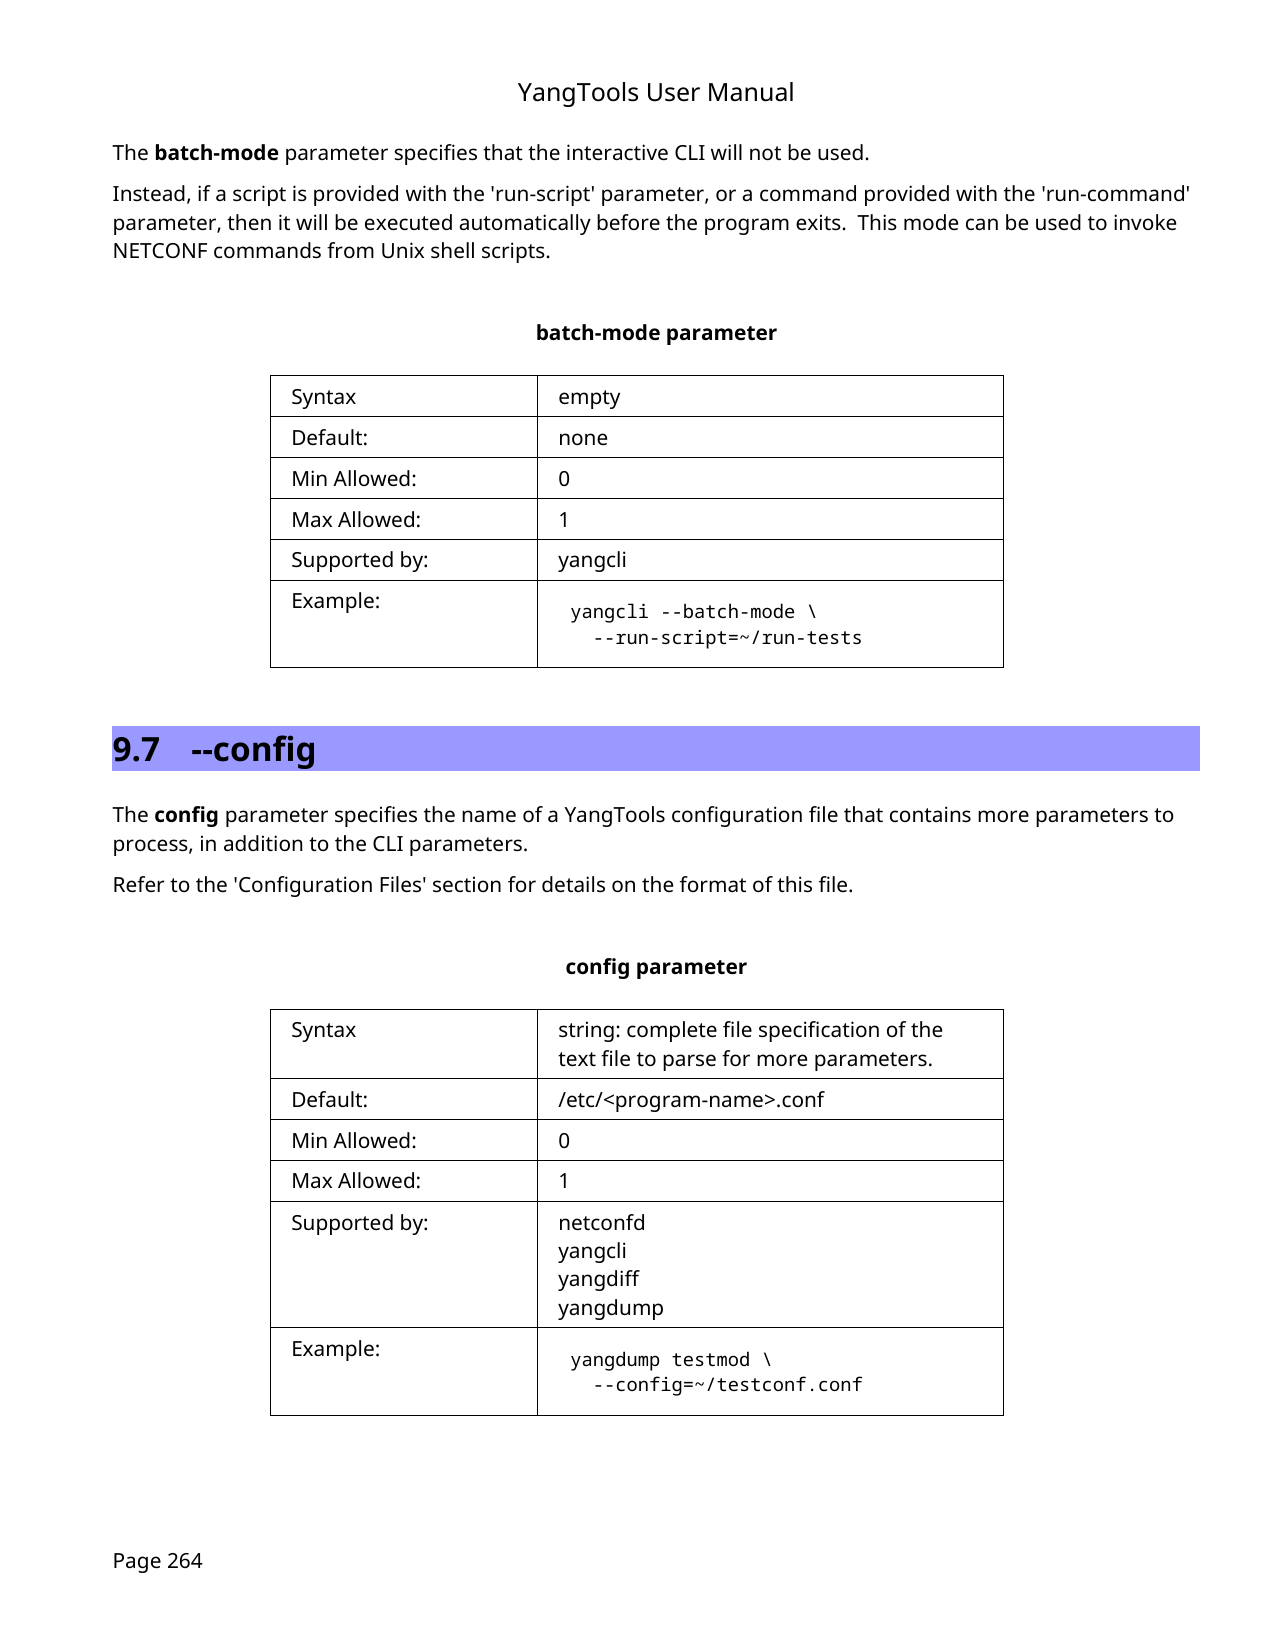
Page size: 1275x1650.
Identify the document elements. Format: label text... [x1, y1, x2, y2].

table_cell 1 [538, 499, 1003, 539]
table_cell none [538, 417, 1003, 457]
table_cell yangcli --batch-mode \ --run-script=~/run-tests [538, 581, 1003, 667]
table_cell Max Allowed: [271, 499, 537, 539]
table_cell Example: [271, 1328, 537, 1414]
table_header Syntax [271, 376, 537, 416]
text The config parameter specifies the name of a YangTools configuration file that contains more parameters to process, in addition to the CLI parameters. [112, 801, 1200, 857]
table_cell yangdump testmod \ --config=~/testconf.conf [538, 1328, 1003, 1414]
table_cell 0 [538, 1120, 1003, 1160]
table_cell Min Allowed: [271, 458, 537, 498]
subtitle config parameter [127, 952, 1185, 980]
table_cell Default: [271, 417, 537, 457]
subtitle batch-mode parameter [127, 318, 1185, 347]
text Instead, if a script is provided with the 'run-script' parameter, or a command provided with the 'run-command' parameter, then it will be executed automatically before the program exits. This mode can be used to invoke NETCONF commands from Unix shell scripts. [112, 179, 1200, 265]
table_cell netconfd yangcli yangdiff yangdump [538, 1202, 1003, 1327]
text Refer to the 'Configuration Files' section for details on the format of this file. [112, 870, 1200, 898]
table_cell 1 [538, 1161, 1003, 1201]
table_cell yangcli [538, 540, 1003, 580]
table_cell Supported by: [271, 1202, 537, 1327]
table_cell Min Allowed: [271, 1120, 537, 1160]
table_header empty [538, 376, 1003, 416]
table_cell Default: [271, 1079, 537, 1119]
subtitle --config [112, 726, 1200, 771]
table_cell Example: [271, 581, 537, 667]
table_cell /etc/<program-name>.conf [538, 1079, 1003, 1119]
table_cell Supported by: [271, 540, 537, 580]
table_cell 0 [538, 458, 1003, 498]
text The batch-mode parameter specifies that the interactive CLI will not be used. [112, 138, 1200, 167]
table_header string: complete file specification of the text file to parse for more parameters. [538, 1010, 1003, 1078]
table_cell Max Allowed: [271, 1161, 537, 1201]
table_header Syntax [271, 1010, 537, 1078]
